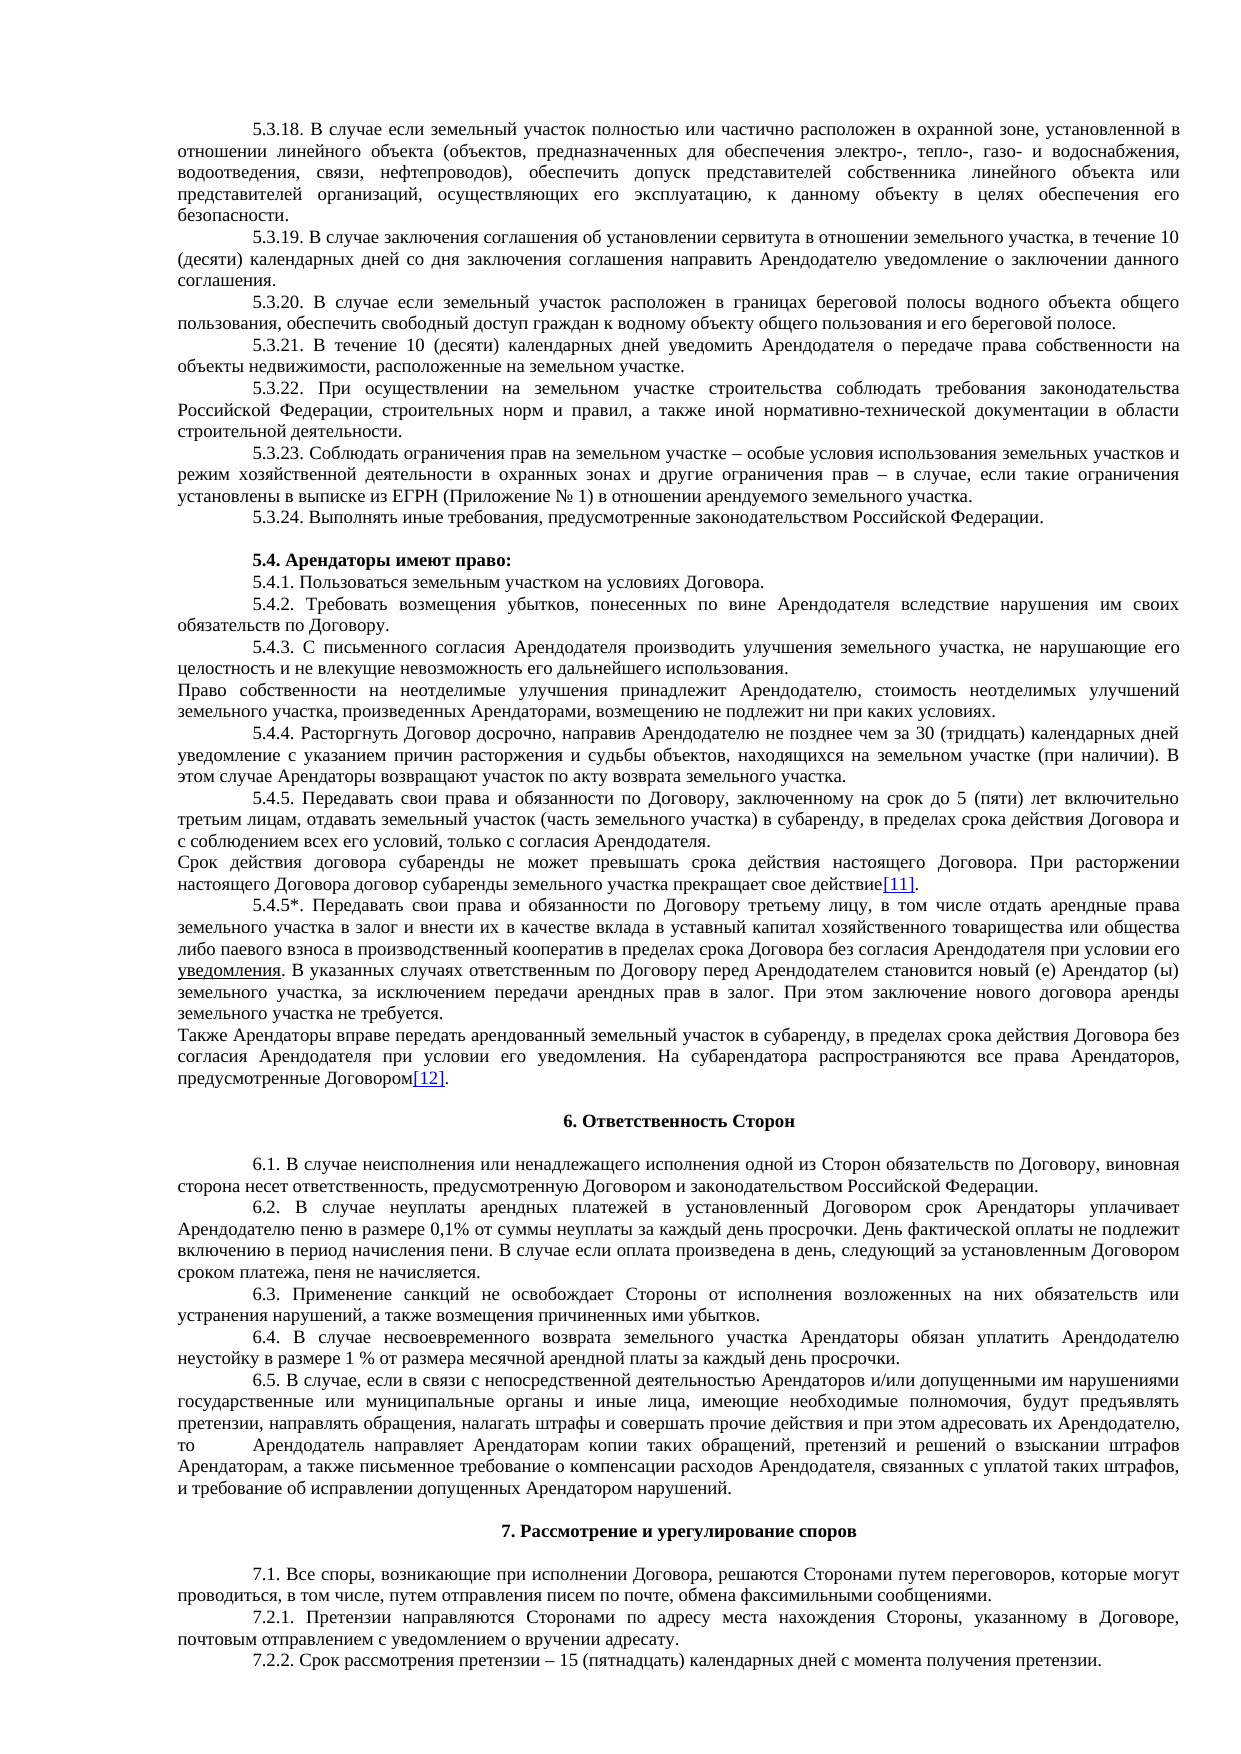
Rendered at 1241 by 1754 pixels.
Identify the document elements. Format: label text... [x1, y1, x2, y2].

text 5.3.18. В случае если земельный участок полностью или частично расположен в охранной зоне, установленной в отношении линейного объекта (объектов, предназначенных для обеспечения электро-, тепло-, газо- и водоснабжения, водоотведения, связи, нефтепроводов), обеспечить допуск представителей собственника линейного объекта или представителей организаций, осуществляющих его эксплуатацию, к данному объекту в целях обеспечения его безопасности. [177, 118, 1181, 226]
text 5.3.21. В течение 10 (десяти) календарных дней уведомить Арендодателя о передаче права собственности на объекты недвижимости, расположенные на земельном участке. [177, 334, 1181, 377]
text 5.3.20. В случае если земельный участок расположен в границах береговой полосы водного объекта общего пользования, обеспечить свободный доступ граждан к водному объекту общего пользования и его береговой полосе. [177, 291, 1181, 334]
text 5.4.5*. Передавать свои права и обязанности по Договору третьему лицу, в том числе отдать арендные права земельного участка в залог и внести их в качестве вклада в уставный капитал хозяйственного товарищества или общества либо паевого взноса в производственный кооператив в пределах срока Договора без согласия Арендодателя при условии его уведомления. В указанных случаях ответственным по Договору перед Арендодателем становится новый (е) Арендатор (ы) земельного участка, за исключением передачи арендных прав в залог. При этом заключение нового договора аренды земельного участка не требуется. [177, 894, 1181, 1024]
text 5.4. Арендаторы имеют право: [177, 549, 1181, 571]
text 6. Ответственность Сторон [177, 1110, 1181, 1132]
text 6.3. Применение санкций не освобождает Стороны от исполнения возложенных на них обязательств или устранения нарушений, а также возмещения причиненных ими убытков. [177, 1282, 1181, 1326]
text 7.2.1. Претензии направляются Сторонами по адресу места нахождения Стороны, указанному в Договоре, почтовым отправлением с уведомлением о вручении адресату. [177, 1606, 1181, 1649]
text 5.4.1. Пользоваться земельным участком на условиях Договора. [177, 571, 1181, 592]
text 5.3.24. Выполнять иные требования, предусмотренные законодательством Российской Федерации. [177, 506, 1181, 528]
text 6.1. В случае неисполнения или ненадлежащего исполнения одной из Сторон обязательств по Договору, виновная сторона несет ответственность, предусмотренную Договором и законодательством Российской Федерации. [177, 1153, 1181, 1196]
text 5.4.2. Требовать возмещения убытков, понесенных по вине Арендодателя вследствие нарушения им своих обязательств по Договору. [177, 592, 1181, 636]
text 5.3.22. При осуществлении на земельном участке строительства соблюдать требования законодательства Российской Федерации, строительных норм и правил, а также иной нормативно-технической документации в области строительной деятельности. [177, 377, 1181, 442]
text 6.5. В случае, если в связи с непосредственной деятельностью Арендаторов и/или допущенными им нарушениями государственные или муниципальные органы и иные лица, имеющие необходимые полномочия, будут предъявлять претензии, направлять обращения, налагать штрафы и совершать прочие действия и при этом адресовать их Арендодателю, то Арендодатель направляет Арендаторам копии таких обращений, претензий и решений о взыскании штрафов Арендаторам, а также письменное требование о компенсации расходов Арендодателя, связанных с уплатой таких штрафов, и требование об исправлении допущенных Арендатором нарушений. [177, 1369, 1181, 1498]
text 6.4. В случае несвоевременного возврата земельного участка Арендаторы обязан уплатить Арендодателю неустойку в размере 1 % от размера месячной арендной платы за каждый день просрочки. [177, 1326, 1181, 1369]
text 6.2. В случае неуплаты арендных платежей в установленный Договором срок Арендаторы уплачивает Арендодателю пеню в размере 0,1% от суммы неуплаты за каждый день просрочки. День фактической оплаты не подлежит включению в период начисления пени. В случае если оплата произведена в день, следующий за установленным Договором сроком платежа, пеня не начисляется. [177, 1196, 1181, 1282]
text 5.3.23. Соблюдать ограничения прав на земельном участке – особые условия использования земельных участков и режим хозяйственной деятельности в охранных зонах и другие ограничения прав – в случае, если такие ограничения установлены в выписке из ЕГРН (Приложение № 1) в отношении арендуемого земельного участка. [177, 442, 1181, 506]
text 5.3.19. В случае заключения соглашения об установлении сервитута в отношении земельного участка, в течение 10 (десяти) календарных дней со дня заключения соглашения направить Арендодателю уведомление о заключении данного соглашения. [177, 226, 1181, 291]
text 7. Рассмотрение и урегулирование споров [177, 1520, 1181, 1541]
text 5.4.5. Передавать свои права и обязанности по Договору, заключенному на срок до 5 (пяти) лет включительно третьим лицам, отдавать земельный участок (часть земельного участка) в субаренду, в пределах срока действия Договора и с соблюдением всех его условий, только с согласия Арендодателя. [177, 787, 1181, 851]
text 5.4.3. С письменного согласия Арендодателя производить улучшения земельного участка, не нарушающие его целостность и не влекущие невозможность его дальнейшего использования. [177, 636, 1181, 679]
text Также Арендаторы вправе передать арендованный земельный участок в субаренду, в пределах срока действия Договора без согласия Арендодателя при условии его уведомления. На субарендатора распространяются все права Арендаторов, предусмотренные Договором[12]. [177, 1024, 1181, 1088]
text Срок действия договора субаренды не может превышать срока действия настоящего Договора. При расторжении настоящего Договора договор субаренды земельного участка прекращает свое действие[11]. [177, 851, 1181, 894]
text 5.4.4. Расторгнуть Договор досрочно, направив Арендодателю не позднее чем за 30 (тридцать) календарных дней уведомление с указанием причин расторжения и судьбы объектов, находящихся на земельном участке (при наличии). В этом случае Арендаторы возвращают участок по акту возврата земельного участка. [177, 722, 1181, 787]
text Право собственности на неотделимые улучшения принадлежит Арендодателю, стоимость неотделимых улучшений земельного участка, произведенных Арендаторами, возмещению не подлежит ни при каких условиях. [177, 679, 1181, 722]
text 7.1. Все споры, возникающие при исполнении Договора, решаются Сторонами путем переговоров, которые могут проводиться, в том числе, путем отправления писем по почте, обмена факсимильными сообщениями. [177, 1563, 1181, 1606]
text 7.2.2. Срок рассмотрения претензии – 15 (пятнадцать) календарных дней с момента получения претензии. [177, 1649, 1181, 1671]
